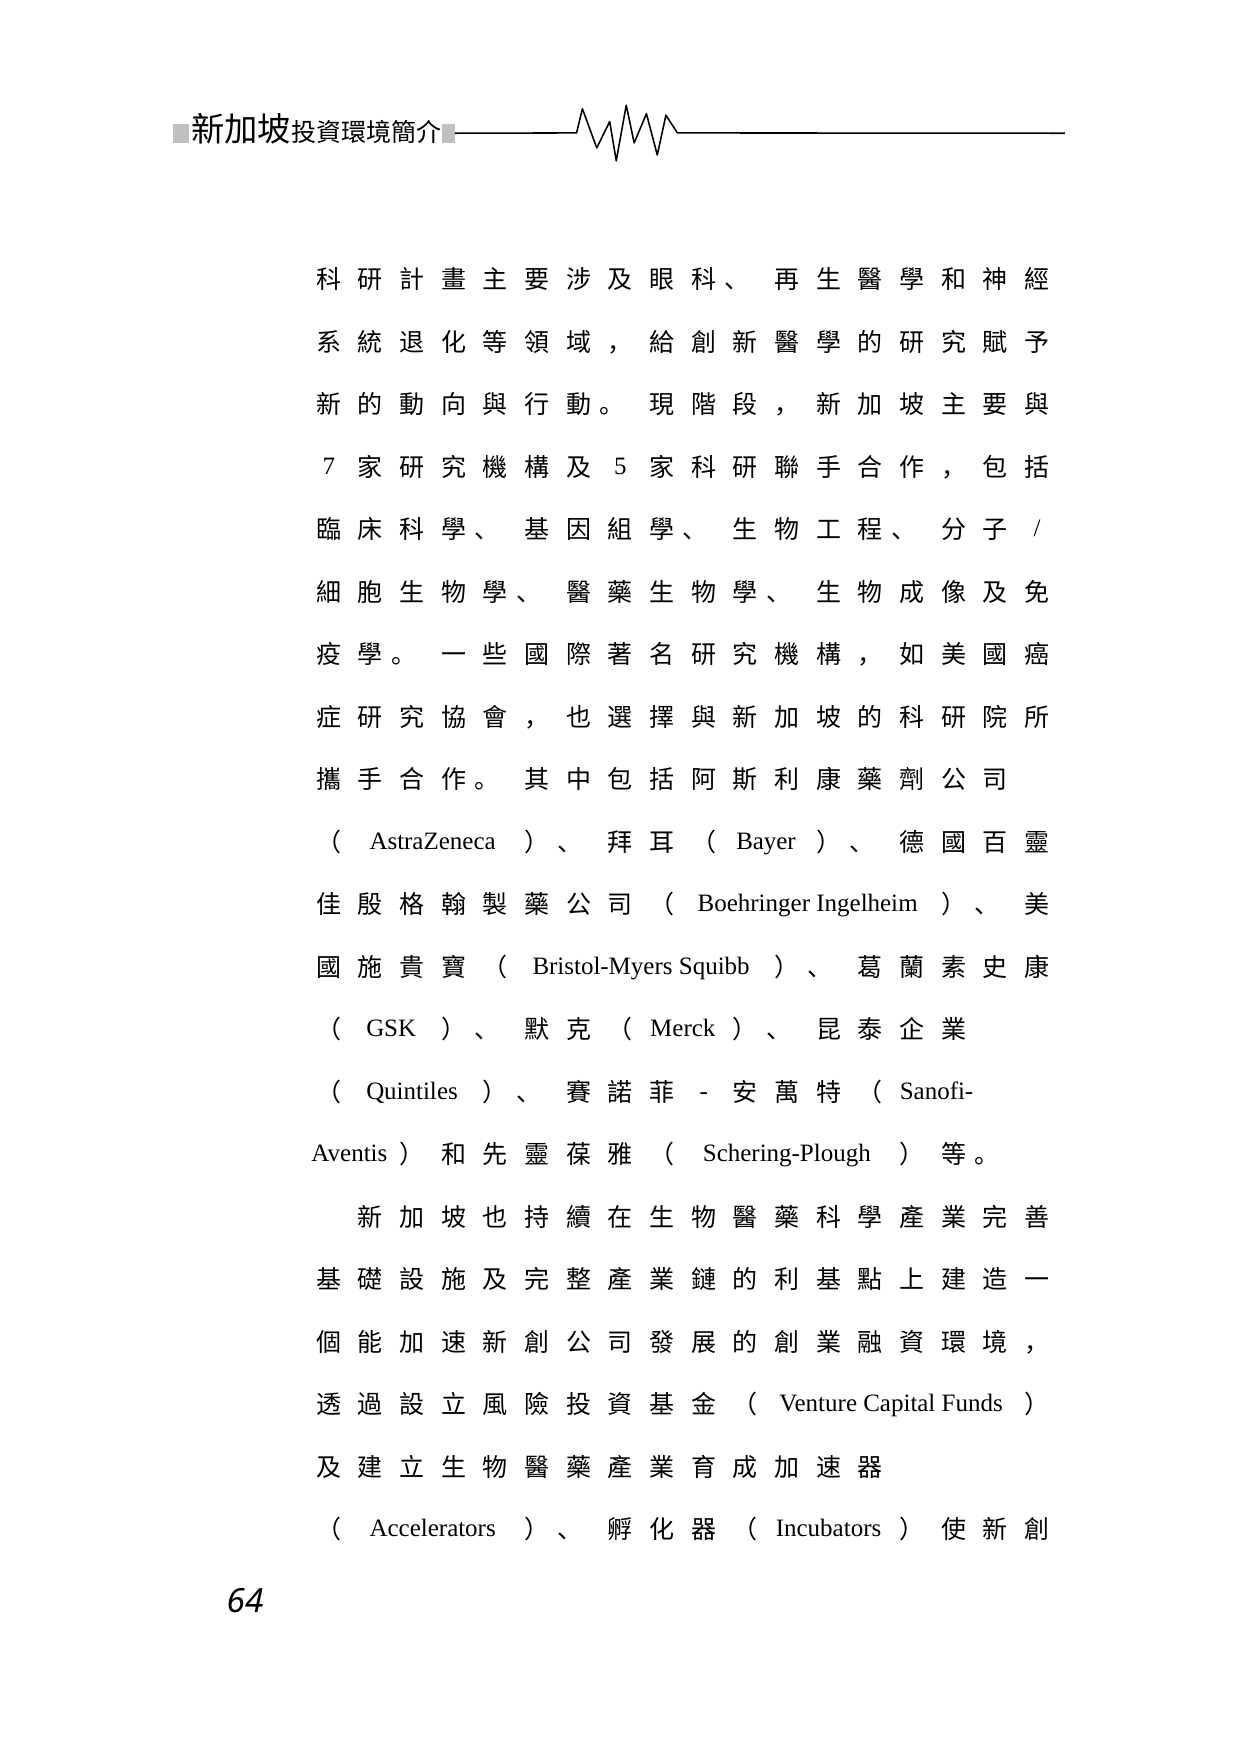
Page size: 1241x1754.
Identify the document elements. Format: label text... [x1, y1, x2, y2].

text 科研計畫主要涉及眼科、再生醫學和神經系統退化等領域，給創新醫學的研究賦予新的動向與行動。現階段，新加坡主要與7家研究機構及5家科研聯手合作，包括臨床科學、基因組學、生物工程、分子/細胞生物學、醫藥生物學、生物成像及免疫學。一些國際著名研究機構，如美國癌症研究協會，也選擇與新加坡的科研院所攜手合作。其中包括阿斯利康藥劑公司（AstraZeneca）、拜耳（Bayer）、德國百靈佳殷格翰製藥公司（Boehringer Ingelheim）、美國施貴寶（Bristol-Myers Squibb）、葛蘭素史康（GSK）、默克（Merck）、昆泰企業（Quintiles）、賽諾菲-安萬特（Sanofi-Aventis）和先靈葆雅（Schering-Plough）等。 [281, 236, 1058, 1174]
text 新加坡也持續在生物醫藥科學產業完善基礎設施及完整產業鏈的利基點上建造一個能加速新創公司發展的創業融資環境，透過設立風險投資基金（Venture Capital Funds）及建立生物醫藥產業育成加速器（Accelerators）、孵化器（Incubators）使新創 [281, 1174, 1058, 1549]
